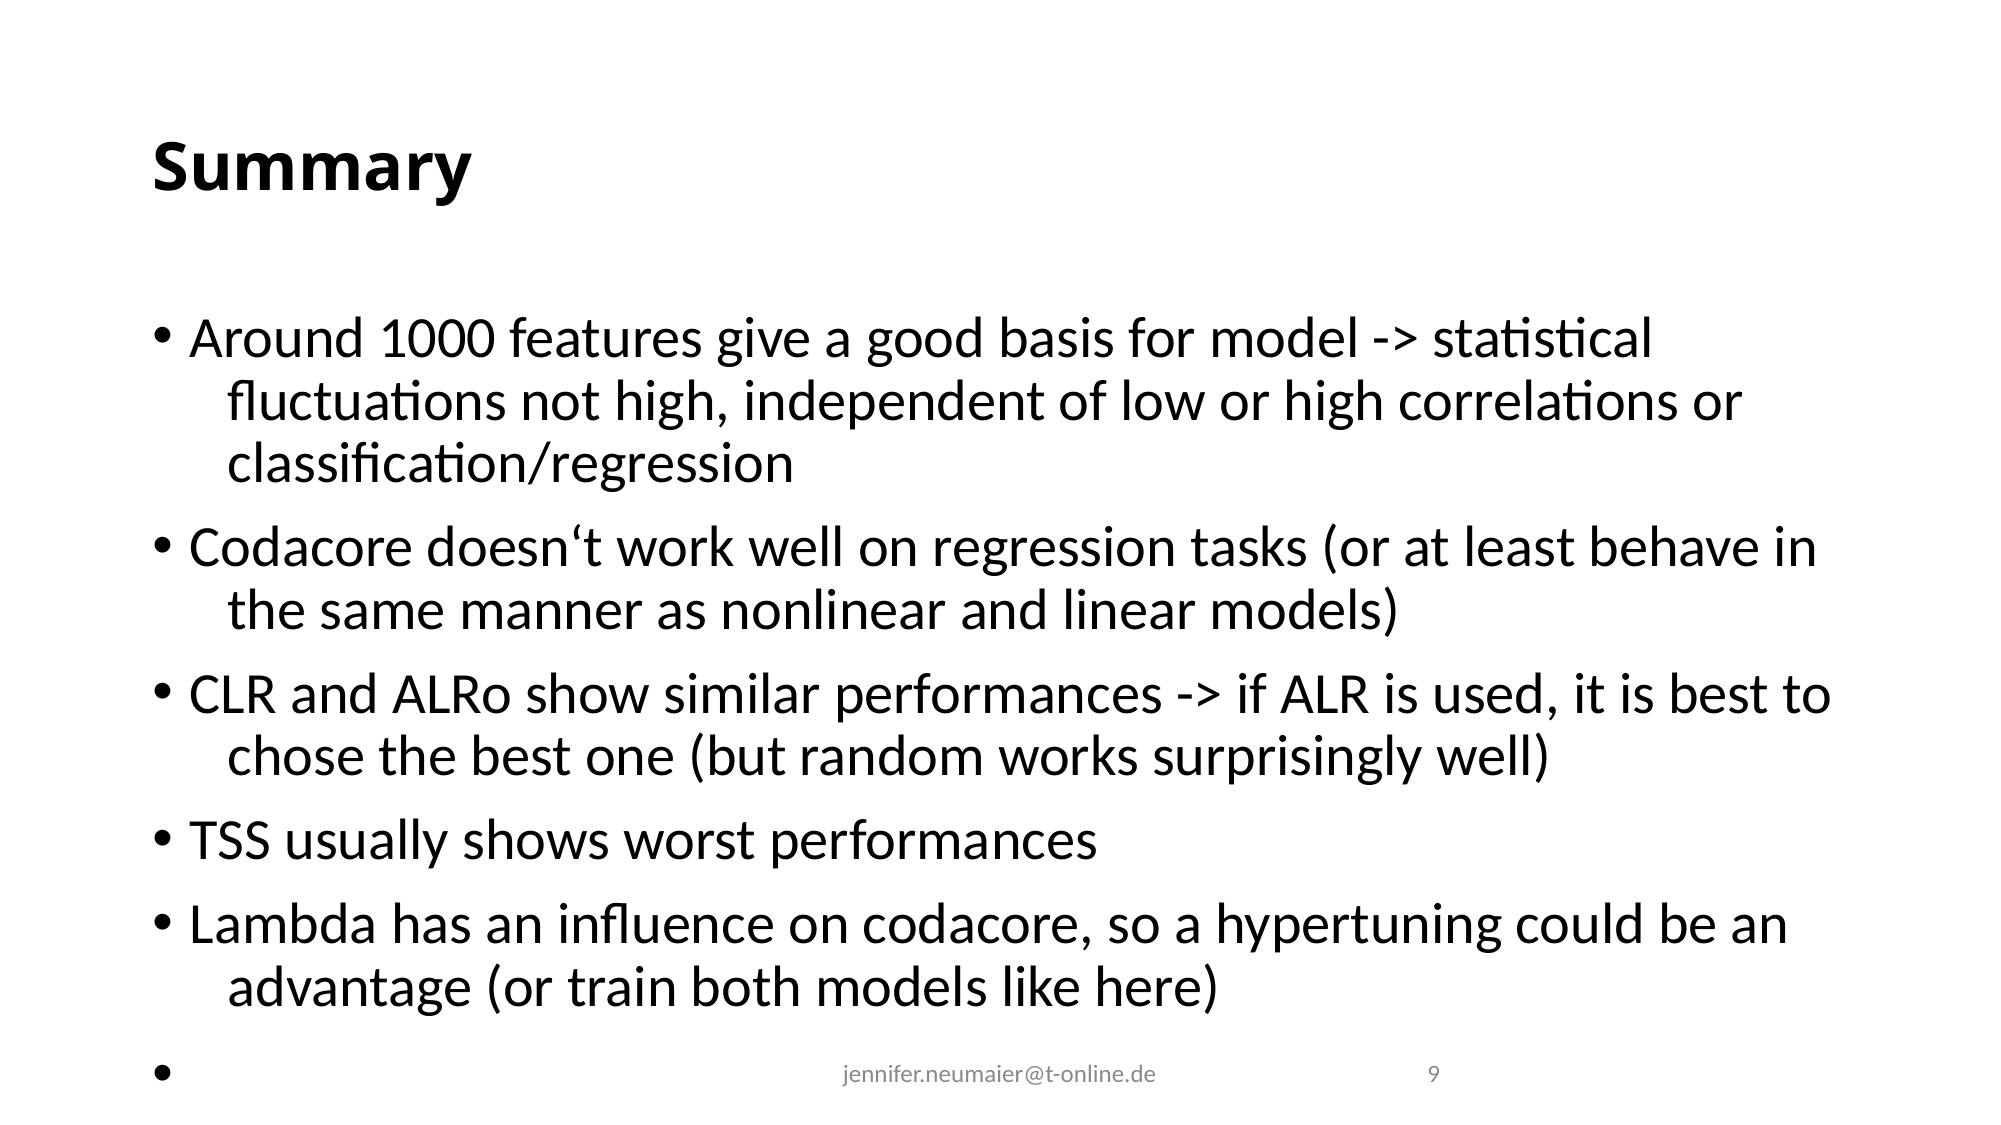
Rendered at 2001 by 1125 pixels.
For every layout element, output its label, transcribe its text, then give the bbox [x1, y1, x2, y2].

list Around 1000 features give a good basis for model -> statistical fluctuations not high, independent of low or high correlations or classification/regression Codacore doesn‘t work well on regression tasks (or at least behave in the same manner as nonlinear and linear models) CLR and ALRo show similar performances -> if ALR is used, it is best to chose the best one (but random works surprisingly well) TSS usually shows worst performances Lambda has an influence on codacore, so a hypertuning could be an advantage (or train both models like here) [137, 299, 1863, 1066]
text_box jennifer.neumaier@t-online.de [662, 1042, 1338, 1103]
text_box [1412, 1042, 1863, 1103]
title Summary [137, 59, 1863, 278]
